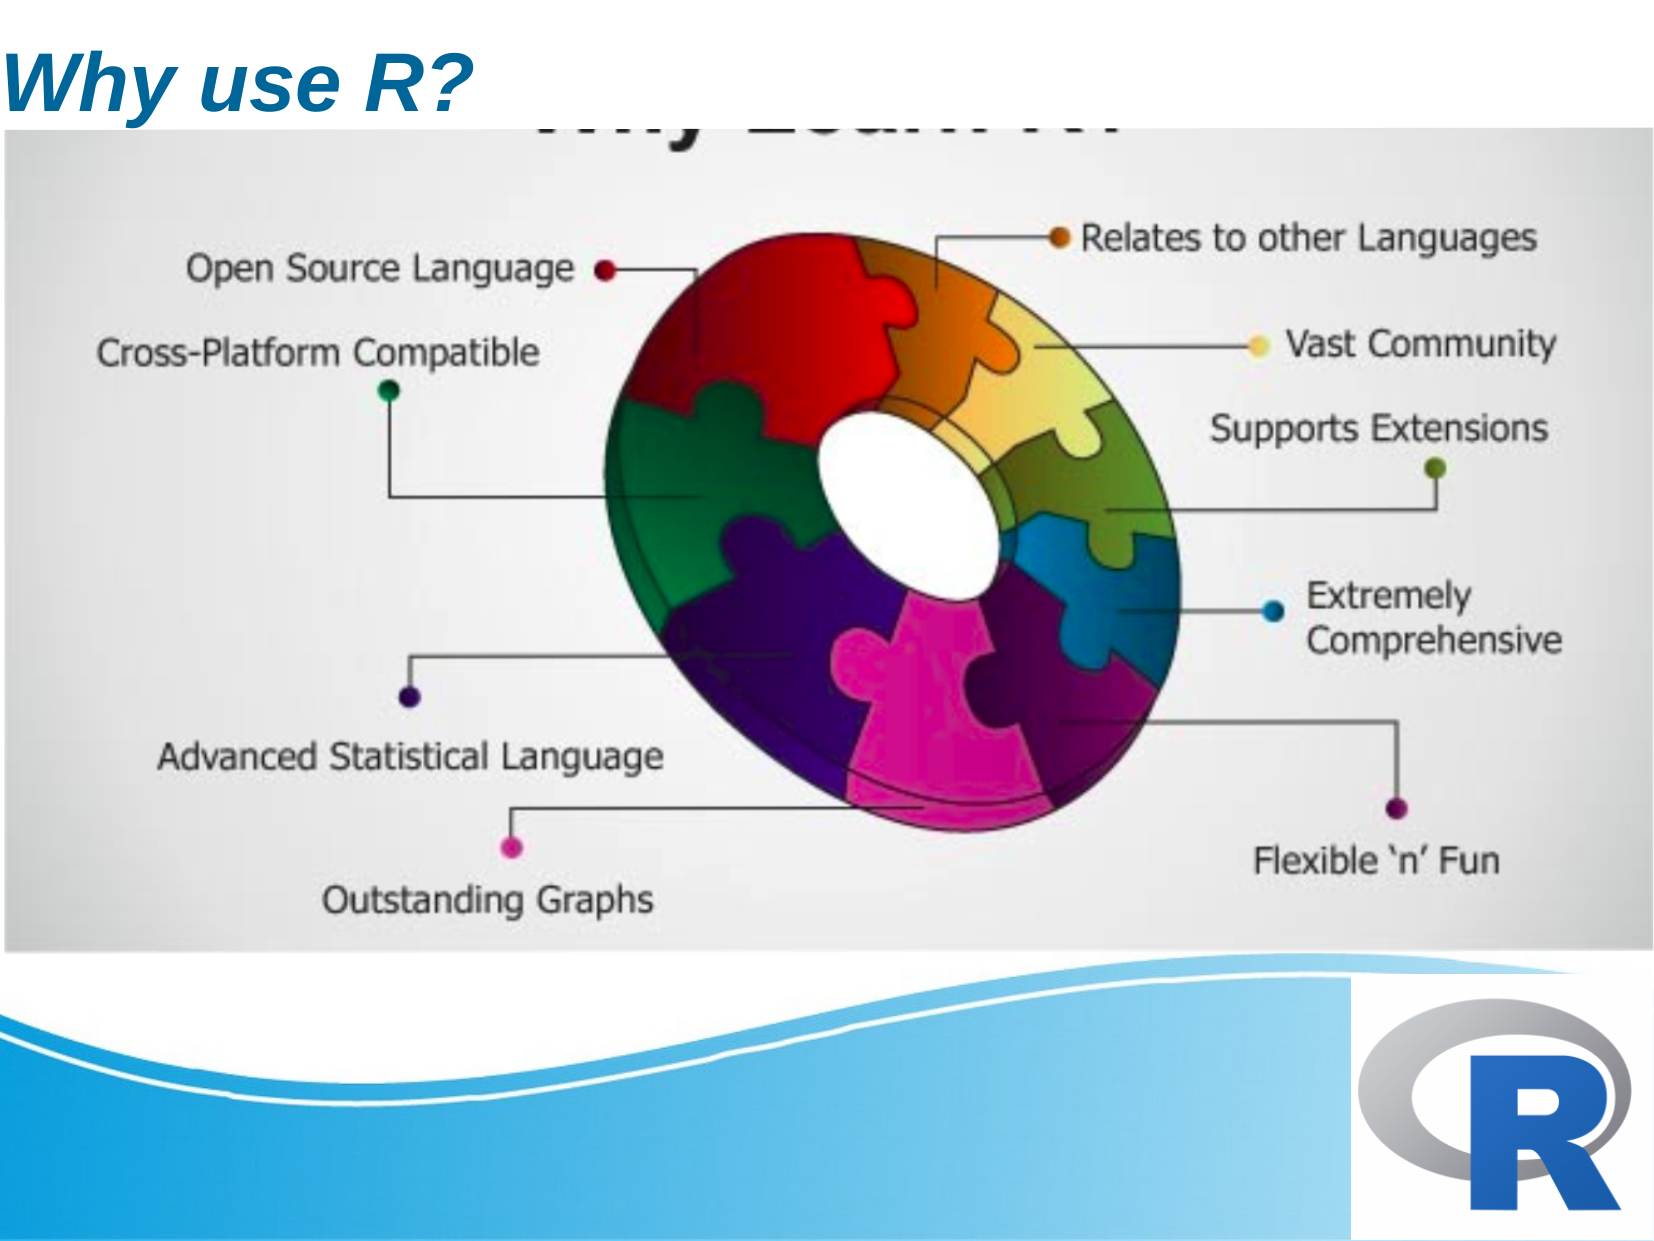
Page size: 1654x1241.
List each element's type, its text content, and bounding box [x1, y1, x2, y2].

picture [0, 127, 1654, 1241]
picture [85, 1053, 95, 1059]
title Why use R? [0, 15, 1291, 150]
